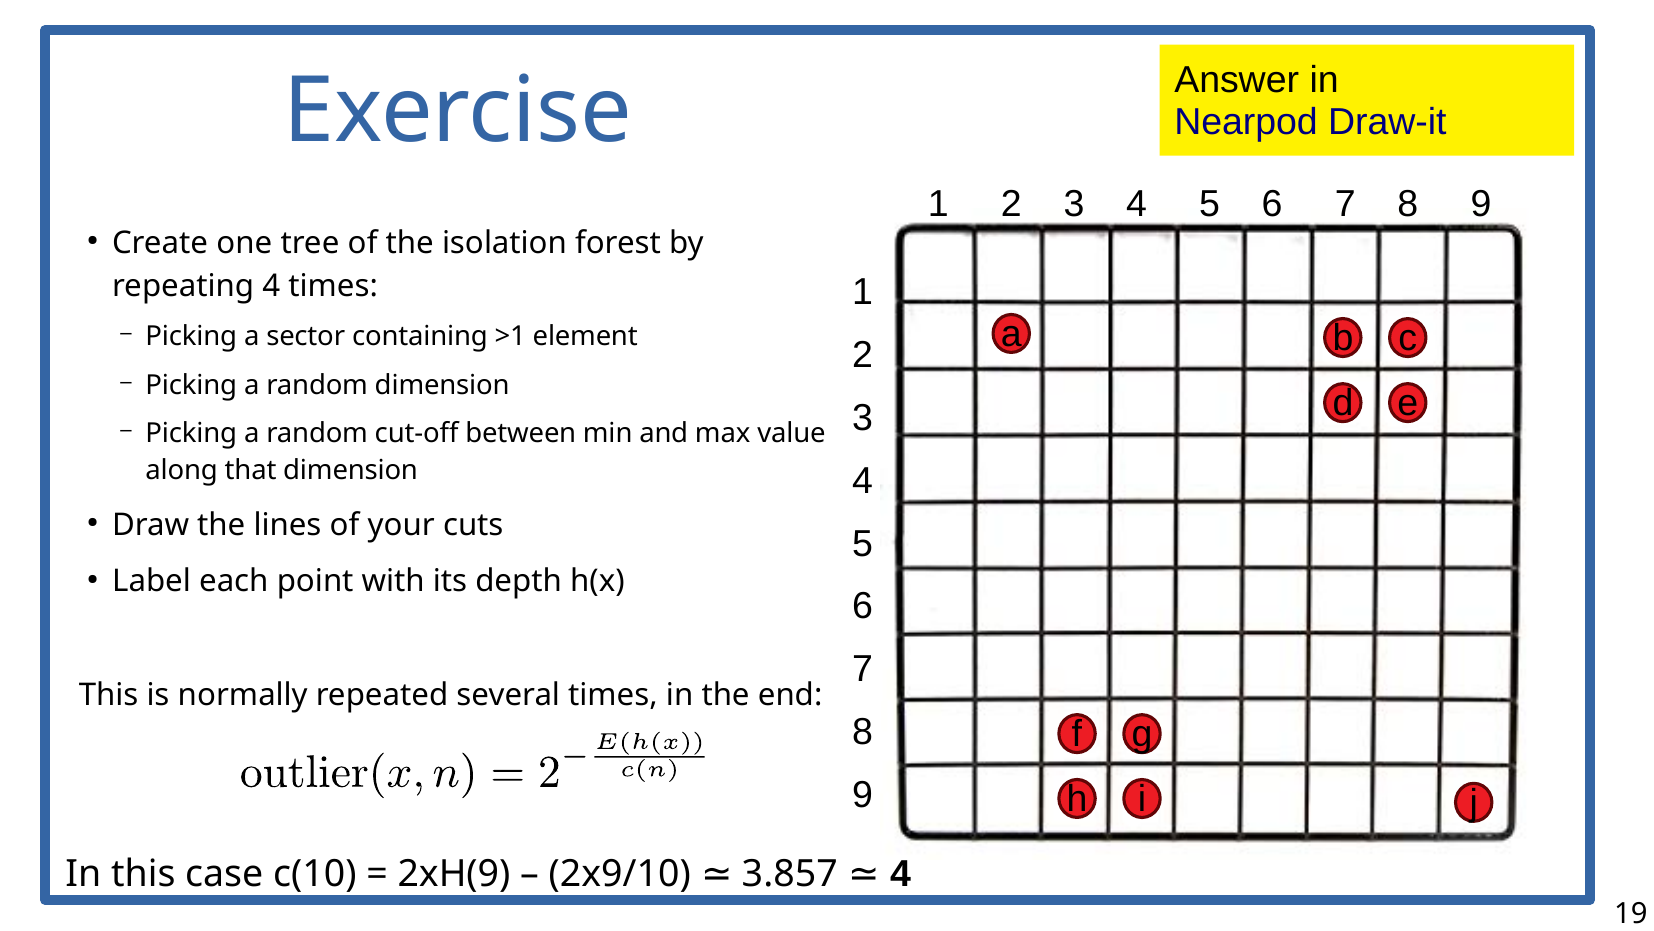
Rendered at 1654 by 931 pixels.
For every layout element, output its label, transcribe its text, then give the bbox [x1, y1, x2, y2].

text_box c [1389, 318, 1426, 357]
title Exercise [64, 48, 852, 163]
text_box 1 2 3 4 5 6 7 8 9 [913, 175, 1536, 275]
text_box b [1324, 318, 1361, 357]
picture [880, 208, 1538, 860]
text_box a [993, 314, 1030, 353]
text_box h [1058, 779, 1096, 818]
text_box i [1123, 779, 1161, 818]
text_box e [1389, 383, 1426, 422]
text_box g [1136, 728, 1146, 744]
text_box 1 2 3 4 5 6 7 8 9 [837, 241, 902, 839]
text_box d [1324, 383, 1361, 422]
text_box g [1123, 714, 1161, 753]
text_box Answer in Nearpod Draw-it [1159, 44, 1575, 156]
list Create one tree of the isolation forest by repeating 4 times: Picking a sector containing >1 element Picking a random dimension Picking a random cut-off between min and max value along that dimension Draw the lines of your cuts Label each point with its depth h(x) This is normally repeated several times, in the end: [78, 220, 829, 759]
text_box j [1455, 783, 1492, 822]
text_box In this case c(10) = 2xH(9) – (2x9/10) ≃ 3.857 ≃ 4 [50, 839, 931, 898]
text_box [239, 731, 705, 799]
text_box f [1058, 714, 1096, 753]
